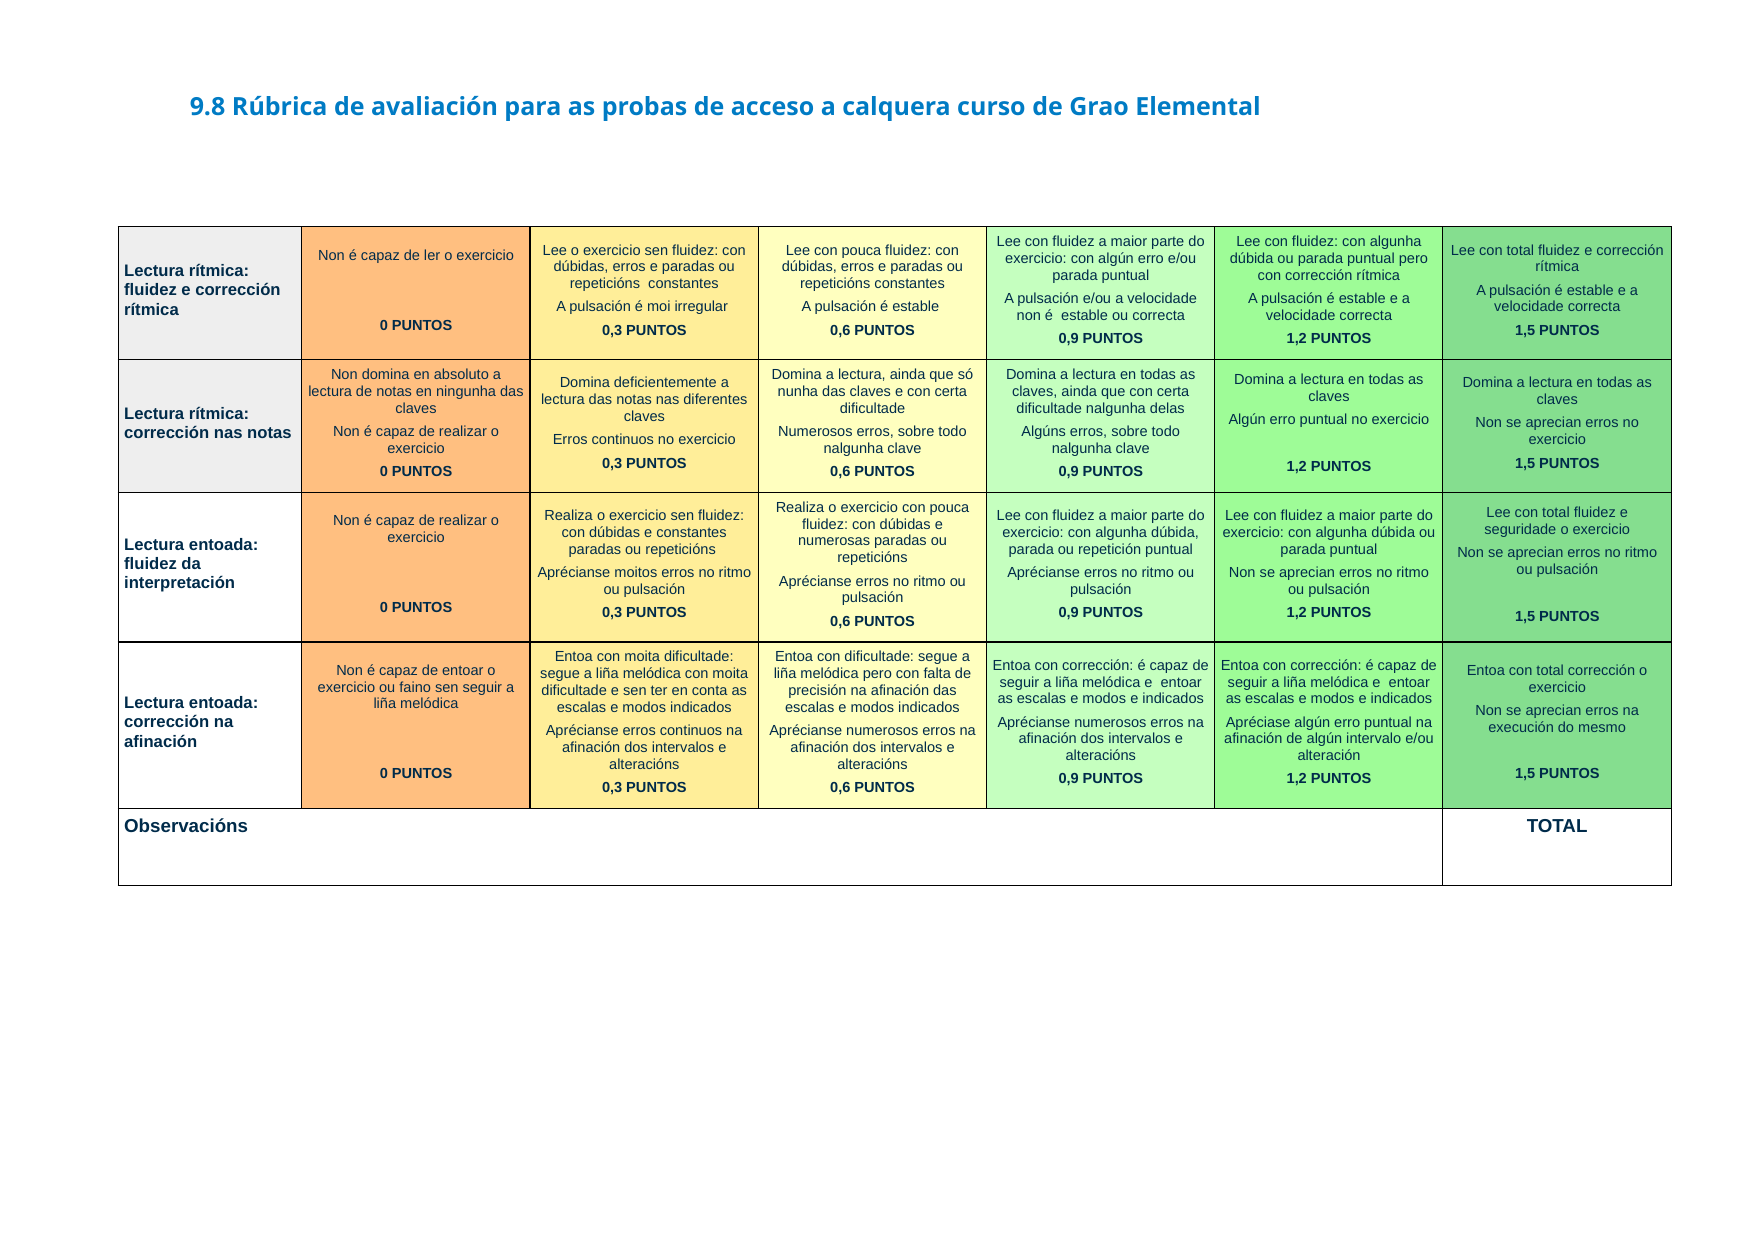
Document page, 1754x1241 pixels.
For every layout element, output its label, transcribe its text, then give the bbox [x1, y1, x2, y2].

table_cell Non domina en absoluto a lectura de notas en ningunha das claves Non é capaz de realizar o exercicio 0 PUNTOS [302, 360, 529, 492]
table_cell Lee con fluidez a maior parte do exercicio: con algunha dúbida ou parada puntual Non se aprecian erros no ritmo ou pulsación 1,2 PUNTOS [1215, 493, 1442, 641]
table_cell Lectura entoada: corrección na afinación [119, 643, 301, 808]
table_cell Domina a lectura en todas as claves Non se aprecian erros no exercicio 1,5 PUNTOS [1443, 360, 1671, 492]
table_cell Non é capaz de entoar o exercicio ou faino sen seguir a liña melódica 0 PUNTOS [302, 643, 529, 808]
subtitle 9.8 Rúbrica de avaliación para as probas de acceso a calquera curso de Grao Elemental [118, 89, 1636, 123]
table_cell Domina deficientemente a lectura das notas nas diferentes claves Erros continuos no exercicio 0,3 PUNTOS [531, 360, 758, 492]
table_cell Observacións [119, 809, 1442, 885]
table_cell Non é capaz de realizar o exercicio 0 PUNTOS [302, 493, 529, 641]
table_header Lee o exercicio sen fluidez: con dúbidas, erros e paradas ou repeticións constantes A pulsación é moi irregular 0,3 PUNTOS [531, 227, 758, 359]
table_header Lee con fluidez a maior parte do exercicio: con algún erro e/ou parada puntual A pulsación e/ou a velocidade non é estable ou correcta 0,9 PUNTOS [987, 227, 1214, 359]
table_header Lee con pouca fluidez: con dúbidas, erros e paradas ou repeticións constantes A pulsación é estable 0,6 PUNTOS [759, 227, 986, 359]
table_cell Entoa con moita dificultade: segue a liña melódica con moita dificultade e sen ter en conta as escalas e modos indicados Aprécianse erros continuos na afinación dos intervalos e alteracións 0,3 PUNTOS [531, 643, 758, 808]
table_cell TOTAL [1443, 809, 1671, 885]
table_cell Entoa con corrección: é capaz de seguir a liña melódica e entoar as escalas e modos e indicados Apréciase algún erro puntual na afinación de algún intervalo e/ou alteración 1,2 PUNTOS [1215, 643, 1442, 808]
table_header Lectura rítmica: fluidez e corrección rítmica [119, 227, 301, 359]
table_header Non é capaz de ler o exercicio 0 PUNTOS [302, 227, 529, 359]
table_cell Lectura rítmica: corrección nas notas [119, 360, 301, 492]
table_cell Entoa con corrección: é capaz de seguir a liña melódica e entoar as escalas e modos e indicados Aprécianse numerosos erros na afinación dos intervalos e alteracións 0,9 PUNTOS [987, 643, 1214, 808]
table_cell Lectura entoada: fluidez da interpretación [119, 493, 301, 641]
table_cell Lee con total fluidez e seguridade o exercicio Non se aprecian erros no ritmo ou pulsación 1,5 PUNTOS [1443, 493, 1671, 641]
table_cell Domina a lectura en todas as claves, ainda que con certa dificultade nalgunha delas Algúns erros, sobre todo nalgunha clave 0,9 PUNTOS [987, 360, 1214, 492]
table_header Lee con total fluidez e corrección rítmica A pulsación é estable e a velocidade correcta 1,5 PUNTOS [1443, 227, 1671, 359]
table_cell Entoa con dificultade: segue a liña melódica pero con falta de precisión na afinación das escalas e modos indicados Aprécianse numerosos erros na afinación dos intervalos e alteracións 0,6 PUNTOS [759, 643, 986, 808]
table_cell Realiza o exercicio sen fluidez: con dúbidas e constantes paradas ou repeticións Aprécianse moitos erros no ritmo ou pulsación 0,3 PUNTOS [531, 493, 758, 641]
table_header Lee con fluidez: con algunha dúbida ou parada puntual pero con corrección rítmica A pulsación é estable e a velocidade correcta 1,2 PUNTOS [1215, 227, 1442, 359]
table_cell Domina a lectura en todas as claves Algún erro puntual no exercicio 1,2 PUNTOS [1215, 360, 1442, 492]
table_cell Lee con fluidez a maior parte do exercicio: con algunha dúbida, parada ou repetición puntual Aprécianse erros no ritmo ou pulsación 0,9 PUNTOS [987, 493, 1214, 641]
table_cell Domina a lectura, ainda que só nunha das claves e con certa dificultade Numerosos erros, sobre todo nalgunha clave 0,6 PUNTOS [759, 360, 986, 492]
table_cell Realiza o exercicio con pouca fluidez: con dúbidas e numerosas paradas ou repeticións Aprécianse erros no ritmo ou pulsación 0,6 PUNTOS [759, 493, 986, 641]
table_cell Entoa con total corrección o exercicio Non se aprecian erros na execución do mesmo 1,5 PUNTOS [1443, 643, 1671, 808]
